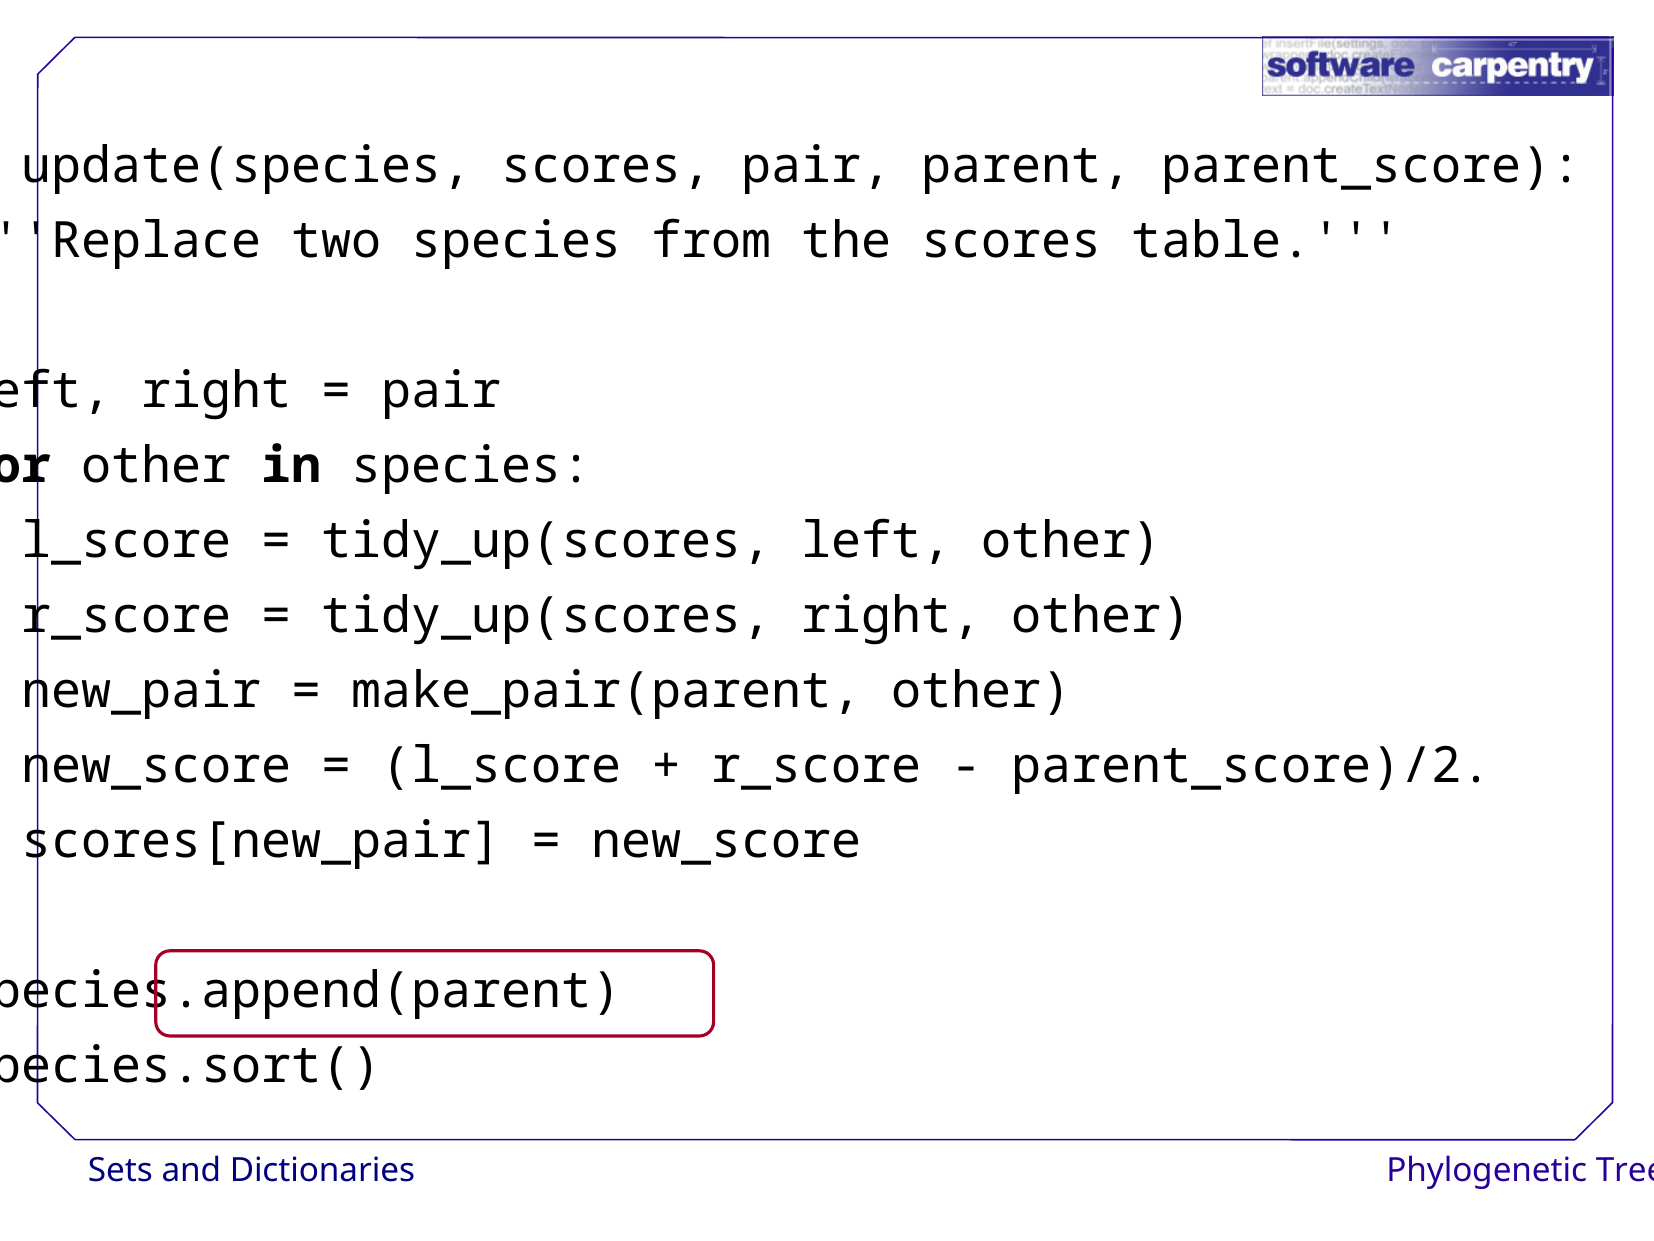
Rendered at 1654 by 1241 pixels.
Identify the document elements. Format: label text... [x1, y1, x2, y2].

picture [1262, 36, 1614, 96]
text_box def update(species, scores, pair, parent, parent_score): '''Replace two species from the scores table.''' left, right = pair for other in species: l_score = tidy_up(scores, left, other) r_score = tidy_up(scores, right, other) new_pair = make_pair(parent, other) new_score = (l_score + r_score - parent_score)/2. scores[new_pair] = new_score species.append(parent) species.sort() [0, 109, 1654, 1101]
